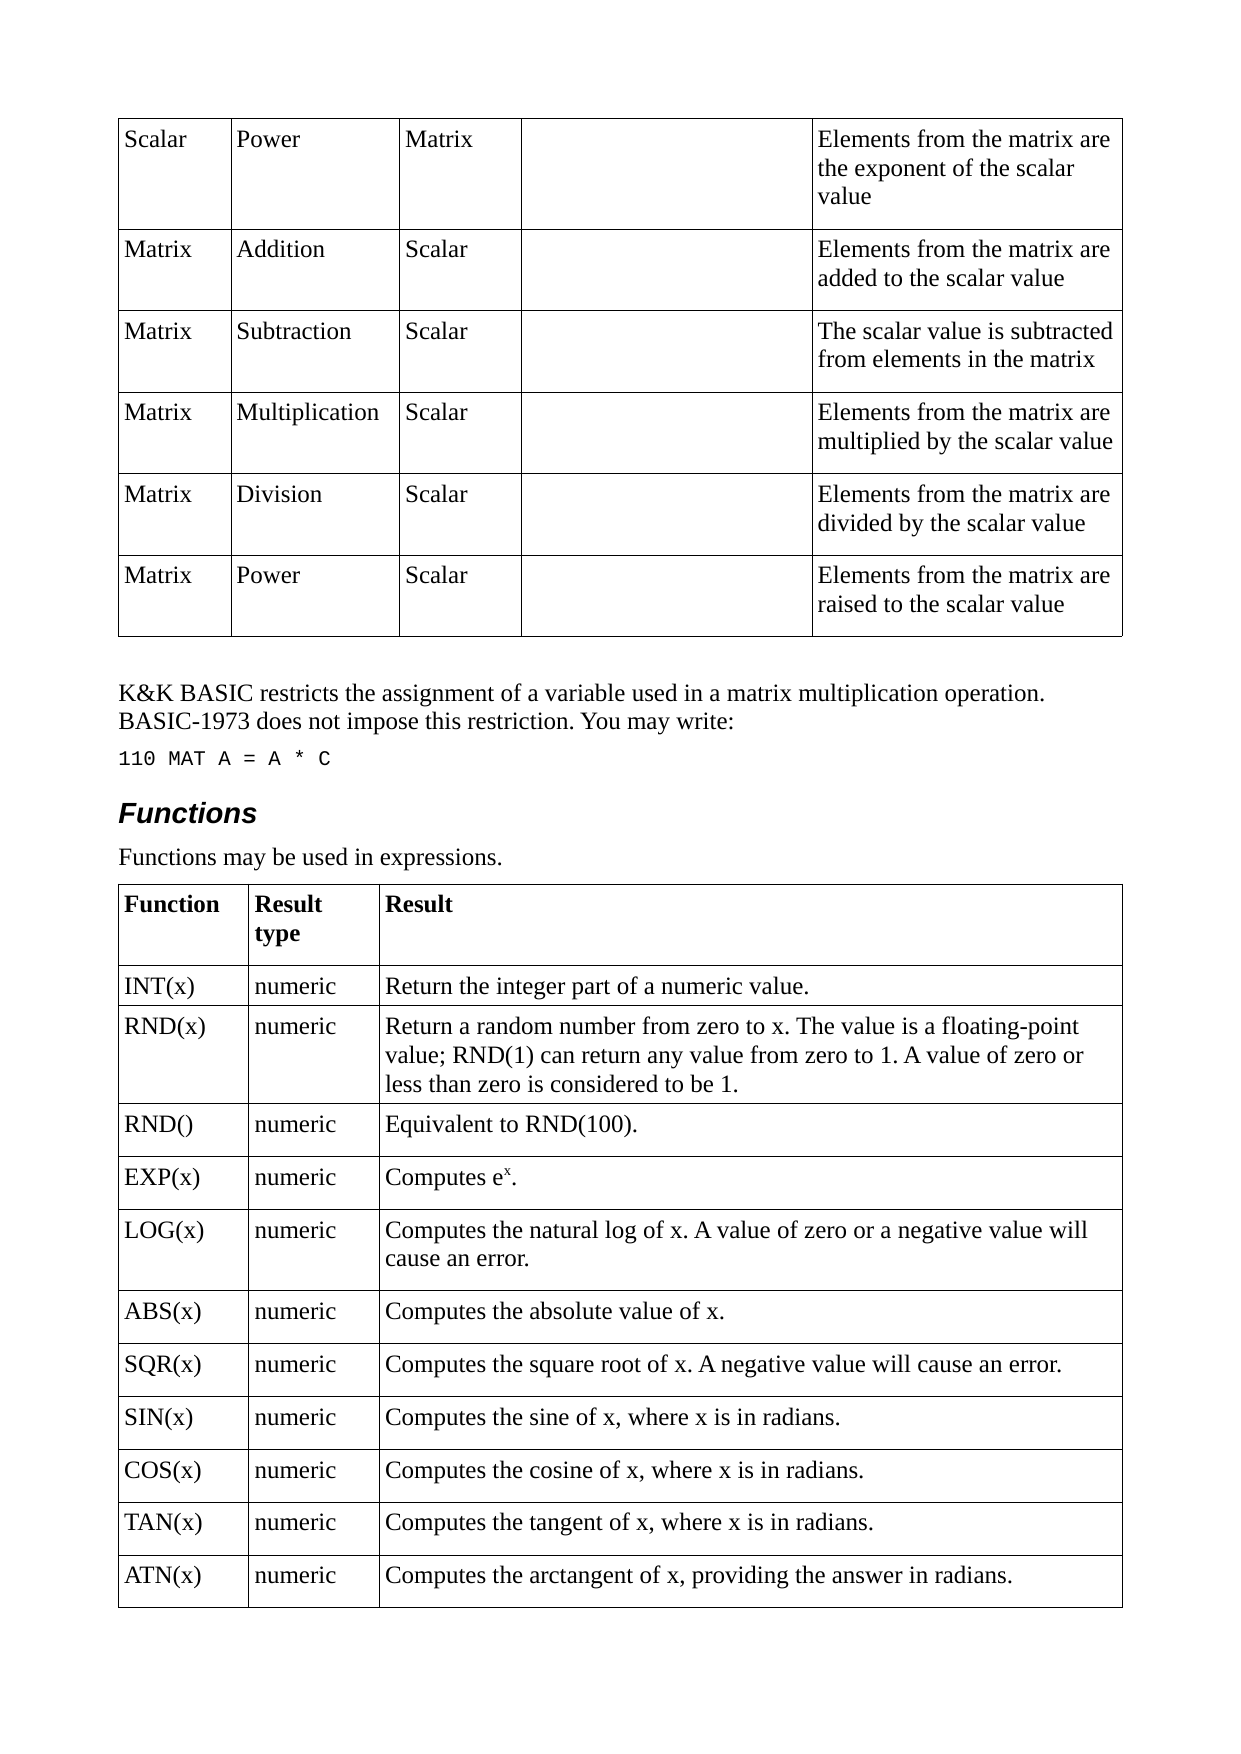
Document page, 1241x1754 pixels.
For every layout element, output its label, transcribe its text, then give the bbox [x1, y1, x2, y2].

table_cell [522, 119, 812, 228]
table_cell Matrix [119, 556, 231, 636]
table_cell Return the integer part of a numeric value. [380, 966, 1122, 1005]
table_cell numeric [249, 1503, 379, 1554]
table_cell Computes ex. [380, 1157, 1122, 1209]
table_cell Elements from the matrix are divided by the scalar value [813, 474, 1122, 555]
table_cell Matrix [119, 474, 231, 555]
table_cell numeric [249, 1344, 379, 1396]
table_cell Power [232, 119, 399, 228]
table_cell Scalar [400, 393, 521, 473]
table_cell numeric [249, 1450, 379, 1502]
table_cell Matrix [119, 230, 231, 310]
table_cell numeric [249, 1006, 379, 1103]
table_cell Elements from the matrix are added to the scalar value [813, 230, 1122, 310]
table_cell Matrix [119, 311, 231, 392]
table_cell RND(x) [119, 1006, 248, 1103]
table_cell Multiplication [232, 393, 399, 473]
table_cell LOG(x) [119, 1210, 248, 1290]
table_cell TAN(x) [119, 1503, 248, 1554]
table_cell Scalar [400, 230, 521, 310]
table_cell [522, 311, 812, 392]
text 110 MAT A = A * C [118, 748, 1122, 771]
table_cell [522, 556, 812, 636]
table_cell INT(x) [119, 966, 248, 1005]
table_cell numeric [249, 1157, 379, 1209]
table_header Function [119, 885, 248, 965]
table_cell The scalar value is subtracted from elements in the matrix [813, 311, 1122, 392]
table_cell [522, 230, 812, 310]
table_cell Subtraction [232, 311, 399, 392]
table_cell numeric [249, 1291, 379, 1343]
table_cell Scalar [400, 311, 521, 392]
table_cell numeric [249, 966, 379, 1005]
table_cell Computes the square root of x. A negative value will cause an error. [380, 1344, 1122, 1396]
table_cell Scalar [400, 474, 521, 555]
table_cell Equivalent to RND(100). [380, 1104, 1122, 1156]
table_cell ABS(x) [119, 1291, 248, 1343]
table_cell Elements from the matrix are raised to the scalar value [813, 556, 1122, 636]
table_cell numeric [249, 1210, 379, 1290]
table_cell Computes the absolute value of x. [380, 1291, 1122, 1343]
table_cell Division [232, 474, 399, 555]
table_cell [522, 393, 812, 473]
table_cell RND() [119, 1104, 248, 1156]
table_cell numeric [249, 1556, 379, 1607]
table_cell Computes the natural log of x. A value of zero or a negative value will cause an error. [380, 1210, 1122, 1290]
table_cell Computes the tangent of x, where x is in radians. [380, 1503, 1122, 1554]
table_cell Power [232, 556, 399, 636]
table_cell SQR(x) [119, 1344, 248, 1396]
table_header Result [380, 885, 1122, 965]
table_cell numeric [249, 1104, 379, 1156]
table_header Result type [249, 885, 379, 965]
table_cell SIN(x) [119, 1397, 248, 1449]
table_cell EXP(x) [119, 1157, 248, 1209]
table_cell Elements from the matrix are the exponent of the scalar value [813, 119, 1122, 228]
subtitle Functions [118, 796, 1122, 830]
table_cell numeric [249, 1397, 379, 1449]
table_cell Computes the arctangent of x, providing the answer in radians. [380, 1556, 1122, 1607]
table_cell Return a random number from zero to x. The value is a floating-point value; RND(1) can return any value from zero to 1. A value of zero or less than zero is considered to be 1. [380, 1006, 1122, 1103]
table_cell ATN(x) [119, 1556, 248, 1607]
table_cell Scalar [400, 556, 521, 636]
table_cell Computes the cosine of x, where x is in radians. [380, 1450, 1122, 1502]
text Functions may be used in expressions. [118, 842, 1122, 871]
table_cell COS(x) [119, 1450, 248, 1502]
text K&K BASIC restricts the assignment of a variable used in a matrix multiplication operation. BASIC-1973 does not impose this restriction. You may write: [118, 678, 1122, 735]
table_cell Addition [232, 230, 399, 310]
table_cell [522, 474, 812, 555]
table_cell Matrix [119, 393, 231, 473]
table_cell Matrix [400, 119, 521, 228]
table_cell Scalar [119, 119, 231, 228]
table_cell Elements from the matrix are multiplied by the scalar value [813, 393, 1122, 473]
table_cell Computes the sine of x, where x is in radians. [380, 1397, 1122, 1449]
